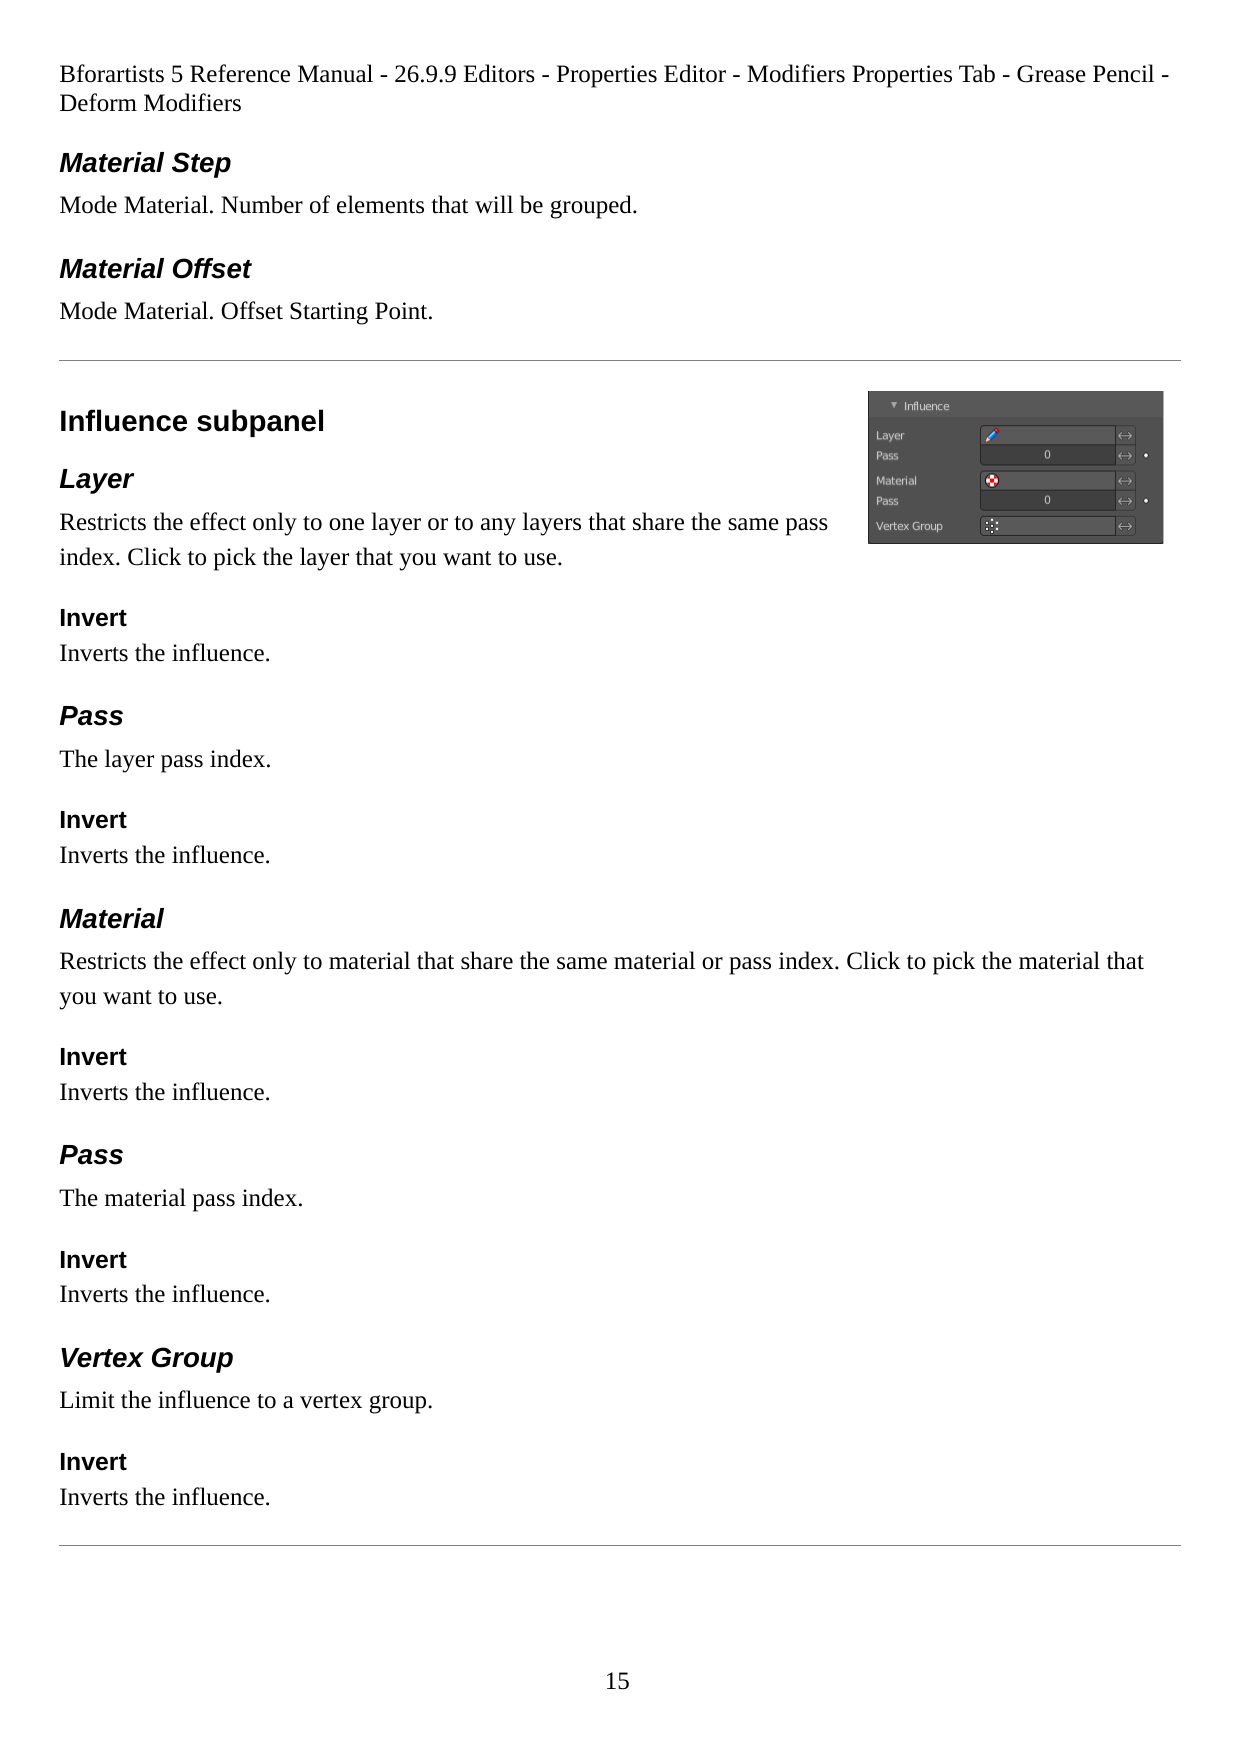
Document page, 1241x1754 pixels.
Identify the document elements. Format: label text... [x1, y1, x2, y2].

subtitle Invert [59, 1042, 1181, 1071]
subtitle Influence subpanel [59, 404, 868, 438]
subtitle Pass [59, 1139, 1181, 1171]
subtitle Material Offset [59, 252, 1181, 284]
subtitle [1164, 404, 1181, 438]
text Inverts the influence. [59, 638, 1181, 667]
text Inverts the influence. [59, 1482, 1181, 1511]
text The material pass index. [59, 1183, 1181, 1212]
text Limit the influence to a vertex group. [59, 1385, 1181, 1414]
text Inverts the influence. [59, 1279, 1181, 1308]
subtitle Layer [59, 463, 868, 495]
subtitle Pass [59, 700, 1181, 732]
text Mode Material. Number of elements that will be grouped. [59, 190, 1181, 219]
subtitle Invert [59, 603, 1181, 632]
text Mode Material. Offset Starting Point. [59, 296, 1181, 325]
text Inverts the influence. [59, 1077, 1181, 1106]
subtitle Invert [59, 1245, 1181, 1273]
subtitle [1164, 463, 1181, 495]
subtitle Invert [59, 1447, 1181, 1476]
text Inverts the influence. [59, 840, 1181, 869]
text The layer pass index. [59, 744, 1181, 773]
subtitle Material [59, 902, 1181, 934]
text Restricts the effect only to one layer or to any layers that share the same pass index. Click to pick the layer that you want to use. [59, 507, 1181, 571]
subtitle Material Step [59, 146, 1181, 178]
subtitle Invert [59, 806, 1181, 834]
text Restricts the effect only to material that share the same material or pass index. Click to pick the material that you want to use. [59, 946, 1181, 1009]
subtitle Vertex Group [59, 1341, 1181, 1373]
picture [868, 391, 1164, 544]
